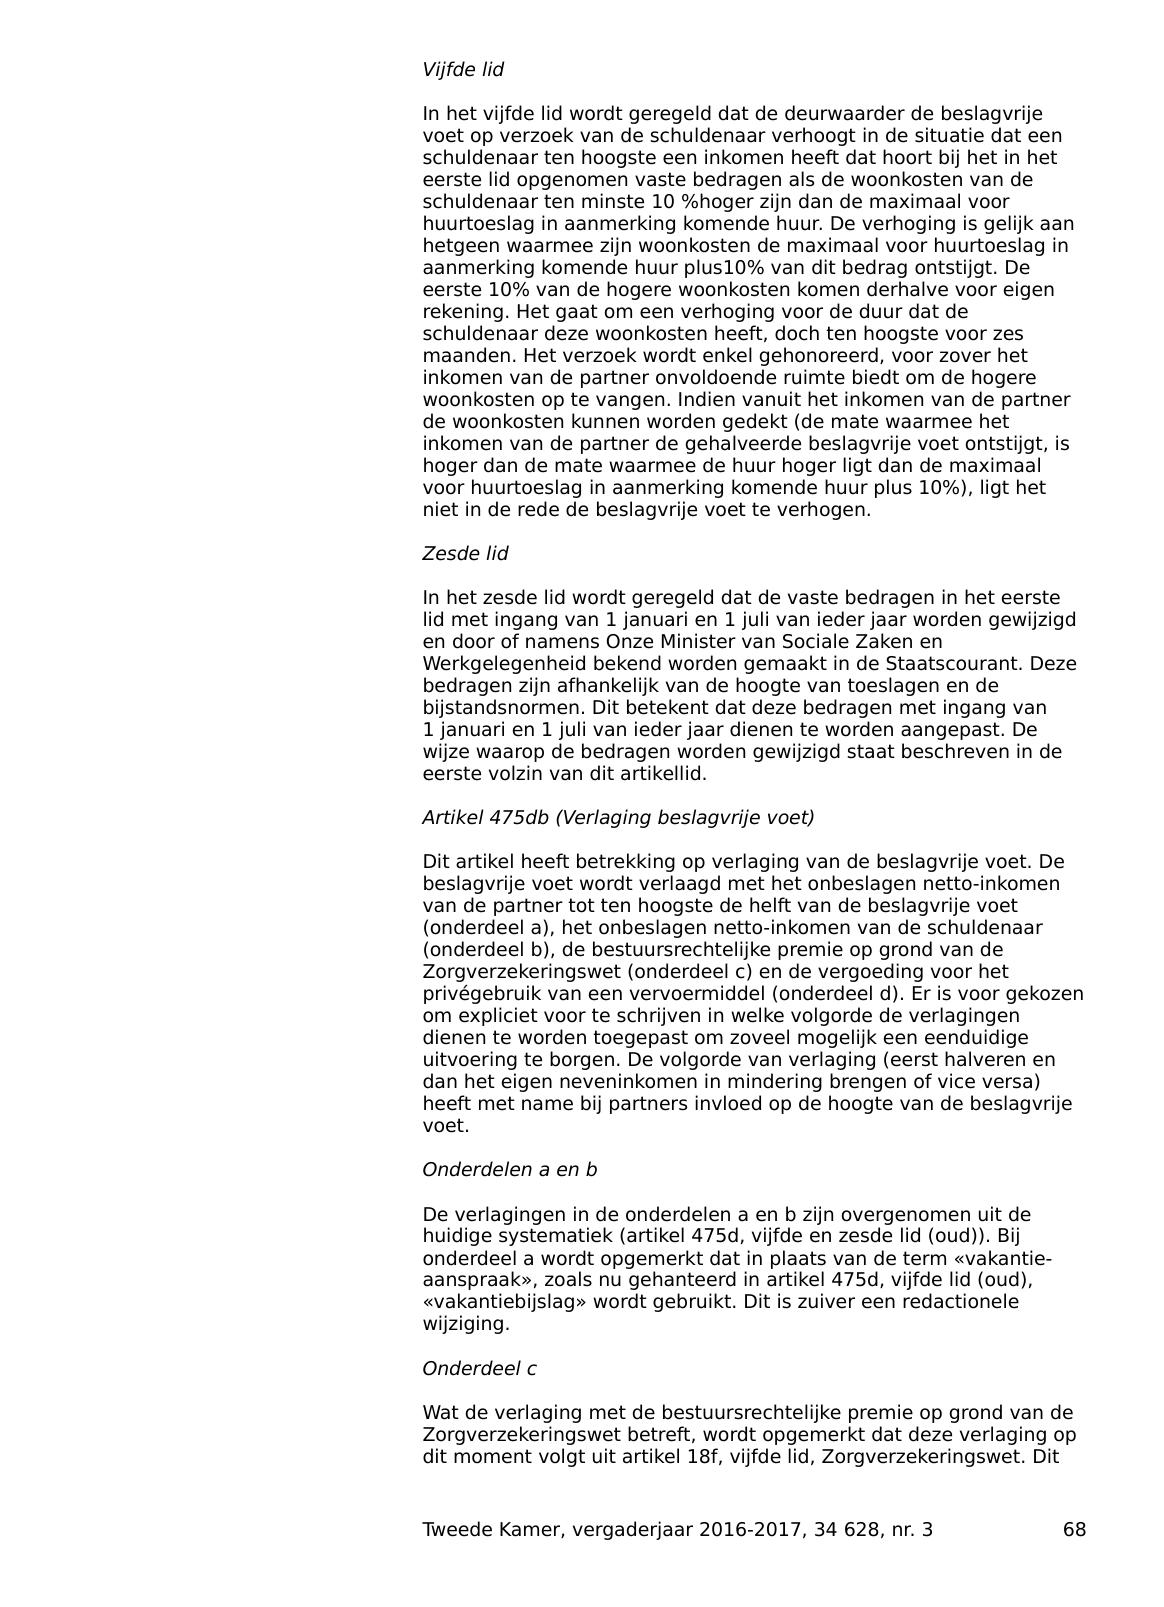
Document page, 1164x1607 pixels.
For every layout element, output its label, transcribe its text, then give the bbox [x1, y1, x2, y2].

subtitle Artikel 475db (Verlaging beslagvrije voet) [422, 807, 1087, 829]
subtitle Zesde lid [422, 543, 1087, 565]
subtitle Onderdeel c [422, 1357, 1087, 1379]
text In het vijfde lid wordt geregeld dat de deurwaarder de beslagvrije voet op verzoek van de schuldenaar verhoogt in de situatie dat een schuldenaar ten hoogste een inkomen heeft dat hoort bij het in het eerste lid opgenomen vaste bedragen als de woonkosten van de schuldenaar ten minste 10 %hoger zijn dan de maximaal voor huurtoeslag in aanmerking komende huur. De verhoging is gelijk aan hetgeen waarmee zijn woonkosten de maximaal voor huurtoeslag in aanmerking komende huur plus10% van dit bedrag ontstijgt. De eerste 10% van de hogere woonkosten komen derhalve voor eigen rekening. Het gaat om een verhoging voor de duur dat de schuldenaar deze woonkosten heeft, doch ten hoogste voor zes maanden. Het verzoek wordt enkel gehonoreerd, voor zover het inkomen van de partner onvoldoende ruimte biedt om de hogere woonkosten op te vangen. Indien vanuit het inkomen van de partner de woonkosten kunnen worden gedekt (de mate waarmee het inkomen van de partner de gehalveerde beslagvrije voet ontstijgt, is hoger dan de mate waarmee de huur hoger ligt dan de maximaal voor huurtoeslag in aanmerking komende huur plus 10%), ligt het niet in de rede de beslagvrije voet te verhogen. [422, 103, 1087, 521]
subtitle Vijfde lid [422, 59, 1087, 81]
subtitle Onderdelen a en b [422, 1159, 1087, 1181]
text De verlagingen in de onderdelen a en b zijn overgenomen uit de huidige systematiek (artikel 475d, vijfde en zesde lid (oud)). Bij onderdeel a wordt opgemerkt dat in plaats van de term «vakantie-aanspraak», zoals nu gehanteerd in artikel 475d, vijfde lid (oud), «vakantiebijslag» wordt gebruikt. Dit is zuiver een redactionele wijziging. [422, 1203, 1087, 1335]
text In het zesde lid wordt geregeld dat de vaste bedragen in het eerste lid met ingang van 1 januari en 1 juli van ieder jaar worden gewijzigd en door of namens Onze Minister van Sociale Zaken en Werkgelegenheid bekend worden gemaakt in de Staatscourant. Deze bedragen zijn afhankelijk van de hoogte van toeslagen en de bijstandsnormen. Dit betekent dat deze bedragen met ingang van 1 januari en 1 juli van ieder jaar dienen te worden aangepast. De wijze waarop de bedragen worden gewijzigd staat beschreven in de eerste volzin van dit artikellid. [422, 587, 1087, 785]
text Dit artikel heeft betrekking op verlaging van de beslagvrije voet. De beslagvrije voet wordt verlaagd met het onbeslagen netto-inkomen van de partner tot ten hoogste de helft van de beslagvrije voet (onderdeel a), het onbeslagen netto-inkomen van de schuldenaar (onderdeel b), de bestuursrechtelijke premie op grond van de Zorgverzekeringswet (onderdeel c) en de vergoeding voor het privégebruik van een vervoermiddel (onderdeel d). Er is voor gekozen om expliciet voor te schrijven in welke volgorde de verlagingen dienen te worden toegepast om zoveel mogelijk een eenduidige uitvoering te borgen. De volgorde van verlaging (eerst halveren en dan het eigen neveninkomen in mindering brengen of vice versa) heeft met name bij partners invloed op de hoogte van de beslagvrije voet. [422, 851, 1087, 1137]
text Wat de verlaging met de bestuursrechtelijke premie op grond van de Zorgverzekeringswet betreft, wordt opgemerkt dat deze verlaging op dit moment volgt uit artikel 18f, vijfde lid, Zorgverzekeringswet. Dit [422, 1402, 1087, 1468]
